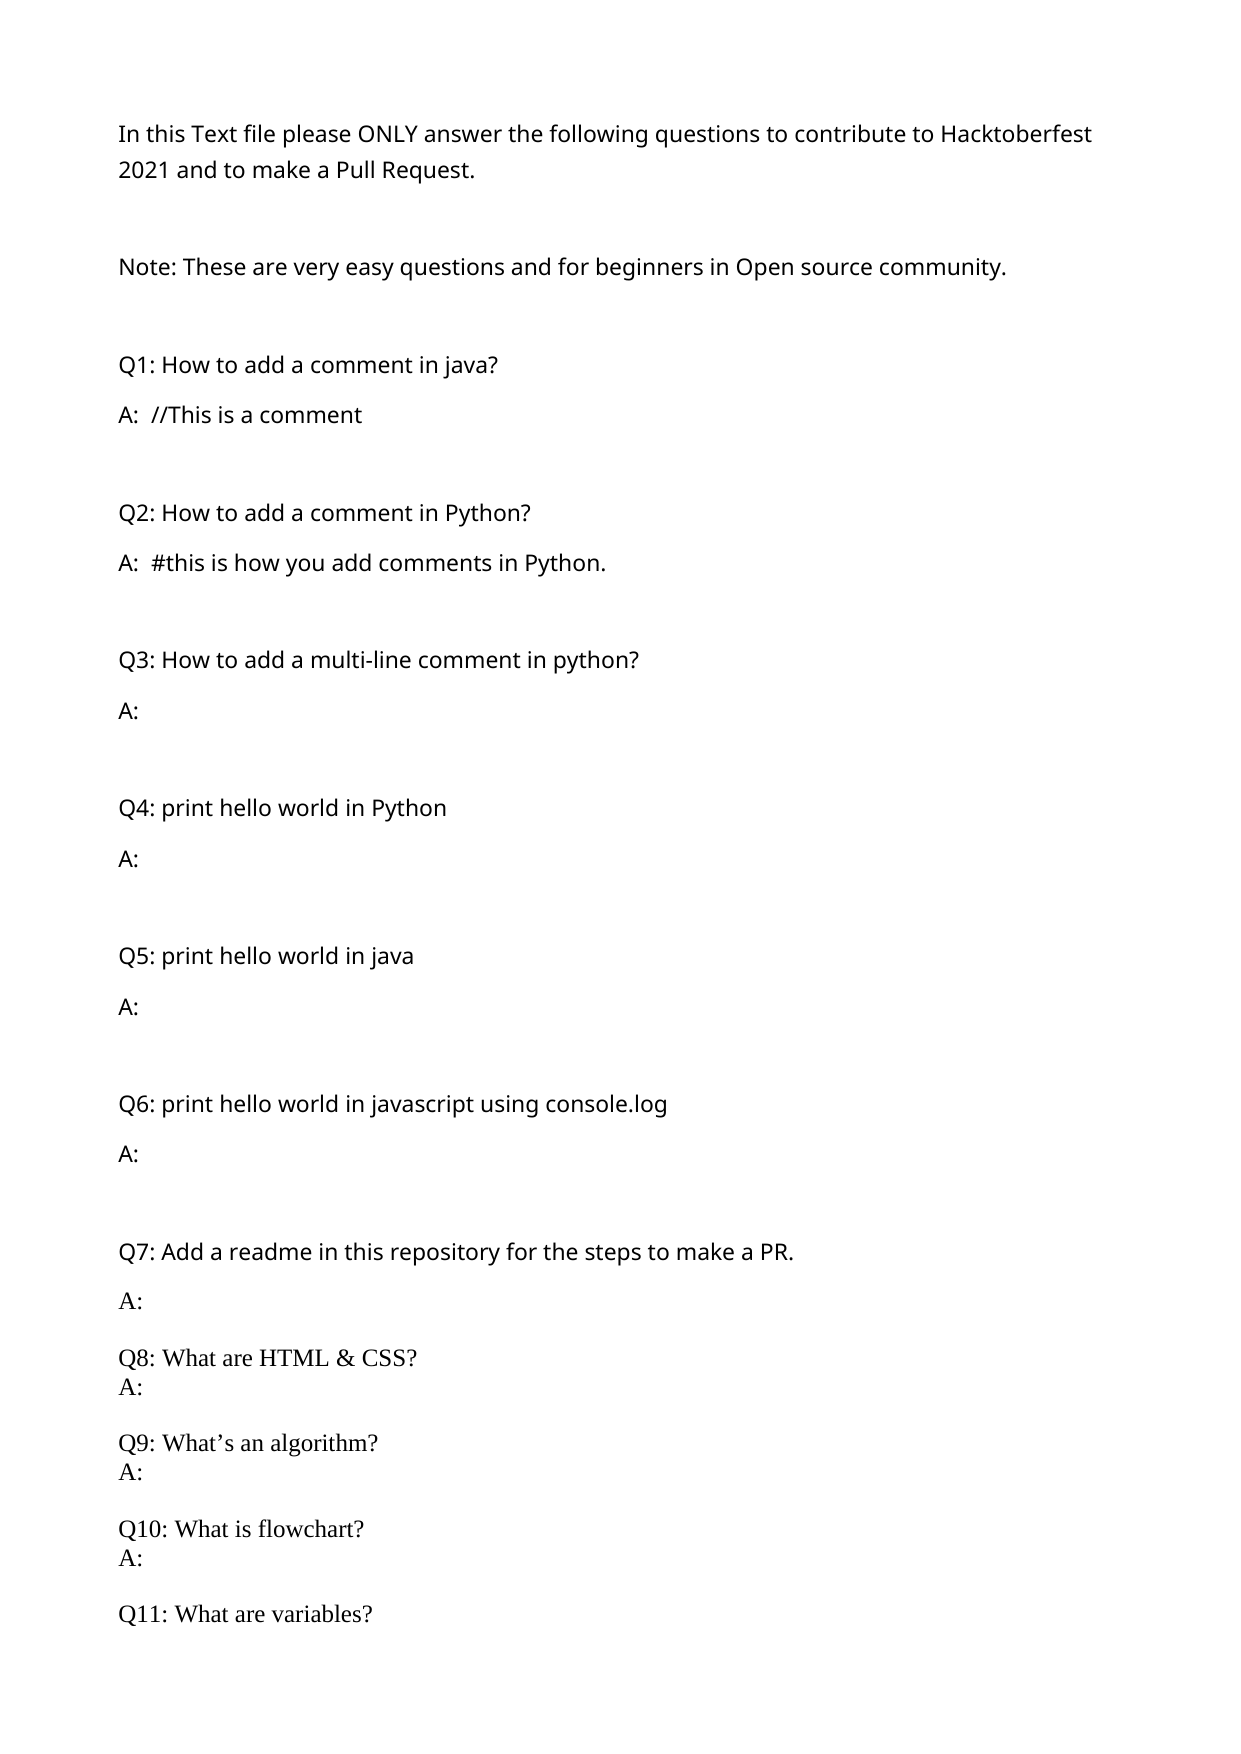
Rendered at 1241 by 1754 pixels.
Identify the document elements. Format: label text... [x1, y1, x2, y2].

text A: [118, 695, 1122, 726]
text Q10: What is flowchart? [118, 1514, 1122, 1543]
text A: [118, 1543, 1122, 1571]
text Q6: print hello world in javascript using console.log [118, 1088, 1122, 1119]
text Q3: How to add a multi-line comment in python? [118, 644, 1122, 676]
text A: [118, 1457, 1122, 1486]
text Q1: How to add a comment in java? [118, 349, 1122, 380]
text A: [118, 843, 1122, 874]
text A: #this is how you add comments in Python. [118, 547, 1122, 578]
text Q5: print hello world in java [118, 940, 1122, 971]
text A: [118, 1372, 1122, 1400]
text In this Text file please ONLY answer the following questions to contribute to Hacktoberfest 2021 and to make a Pull Request. [118, 118, 1122, 185]
text Note: These are very easy questions and for beginners in Open source community. [118, 251, 1122, 283]
text A: //This is a comment [118, 399, 1122, 430]
text A: [118, 1138, 1122, 1169]
text Q11: What are variables? [118, 1599, 1122, 1628]
text Q2: How to add a comment in Python? [118, 496, 1122, 528]
text Q8: What are HTML & CSS? [118, 1343, 1122, 1372]
text Q9: What’s an algorithm? [118, 1428, 1122, 1457]
text A: [118, 1286, 1122, 1315]
text Q7: Add a readme in this repository for the steps to make a PR. [118, 1236, 1122, 1267]
text Q4: print hello world in Python [118, 792, 1122, 823]
text A: [118, 990, 1122, 1022]
